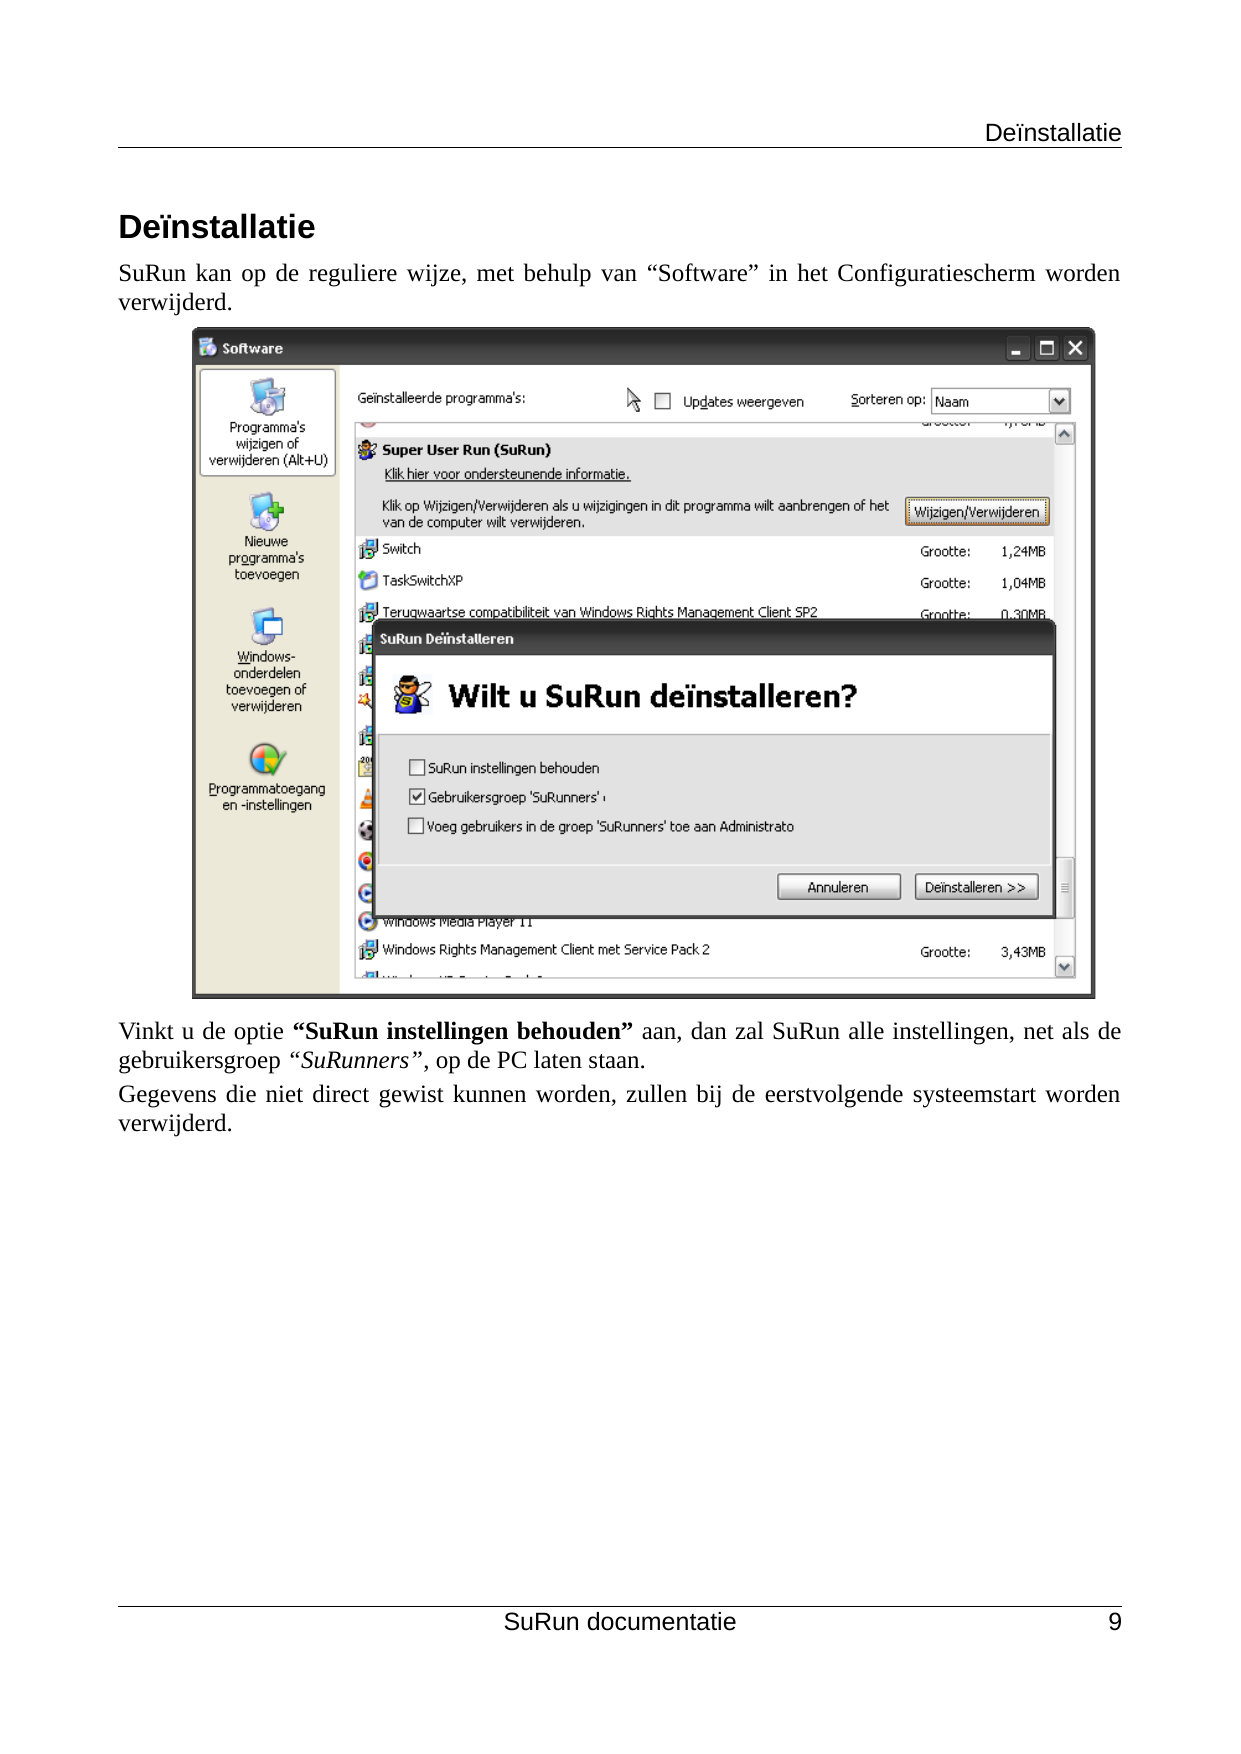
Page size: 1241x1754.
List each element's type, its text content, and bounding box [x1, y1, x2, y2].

text Gegevens die niet direct gewist kunnen worden, zullen bij de eerstvolgende systeemstart worden verwijderd. [118, 1079, 1122, 1137]
picture [192, 327, 1096, 999]
text SuRun kan op de reguliere wijze, met behulp van “Software” in het Configuratiescherm worden verwijderd. [118, 258, 1122, 315]
subtitle Deïnstallatie [118, 207, 1122, 246]
text Vinkt u de optie “SuRun instellingen behouden” aan, dan zal SuRun alle instellingen, net als de gebruikersgroep “SuRunners”, op de PC laten staan. [118, 1016, 1122, 1073]
